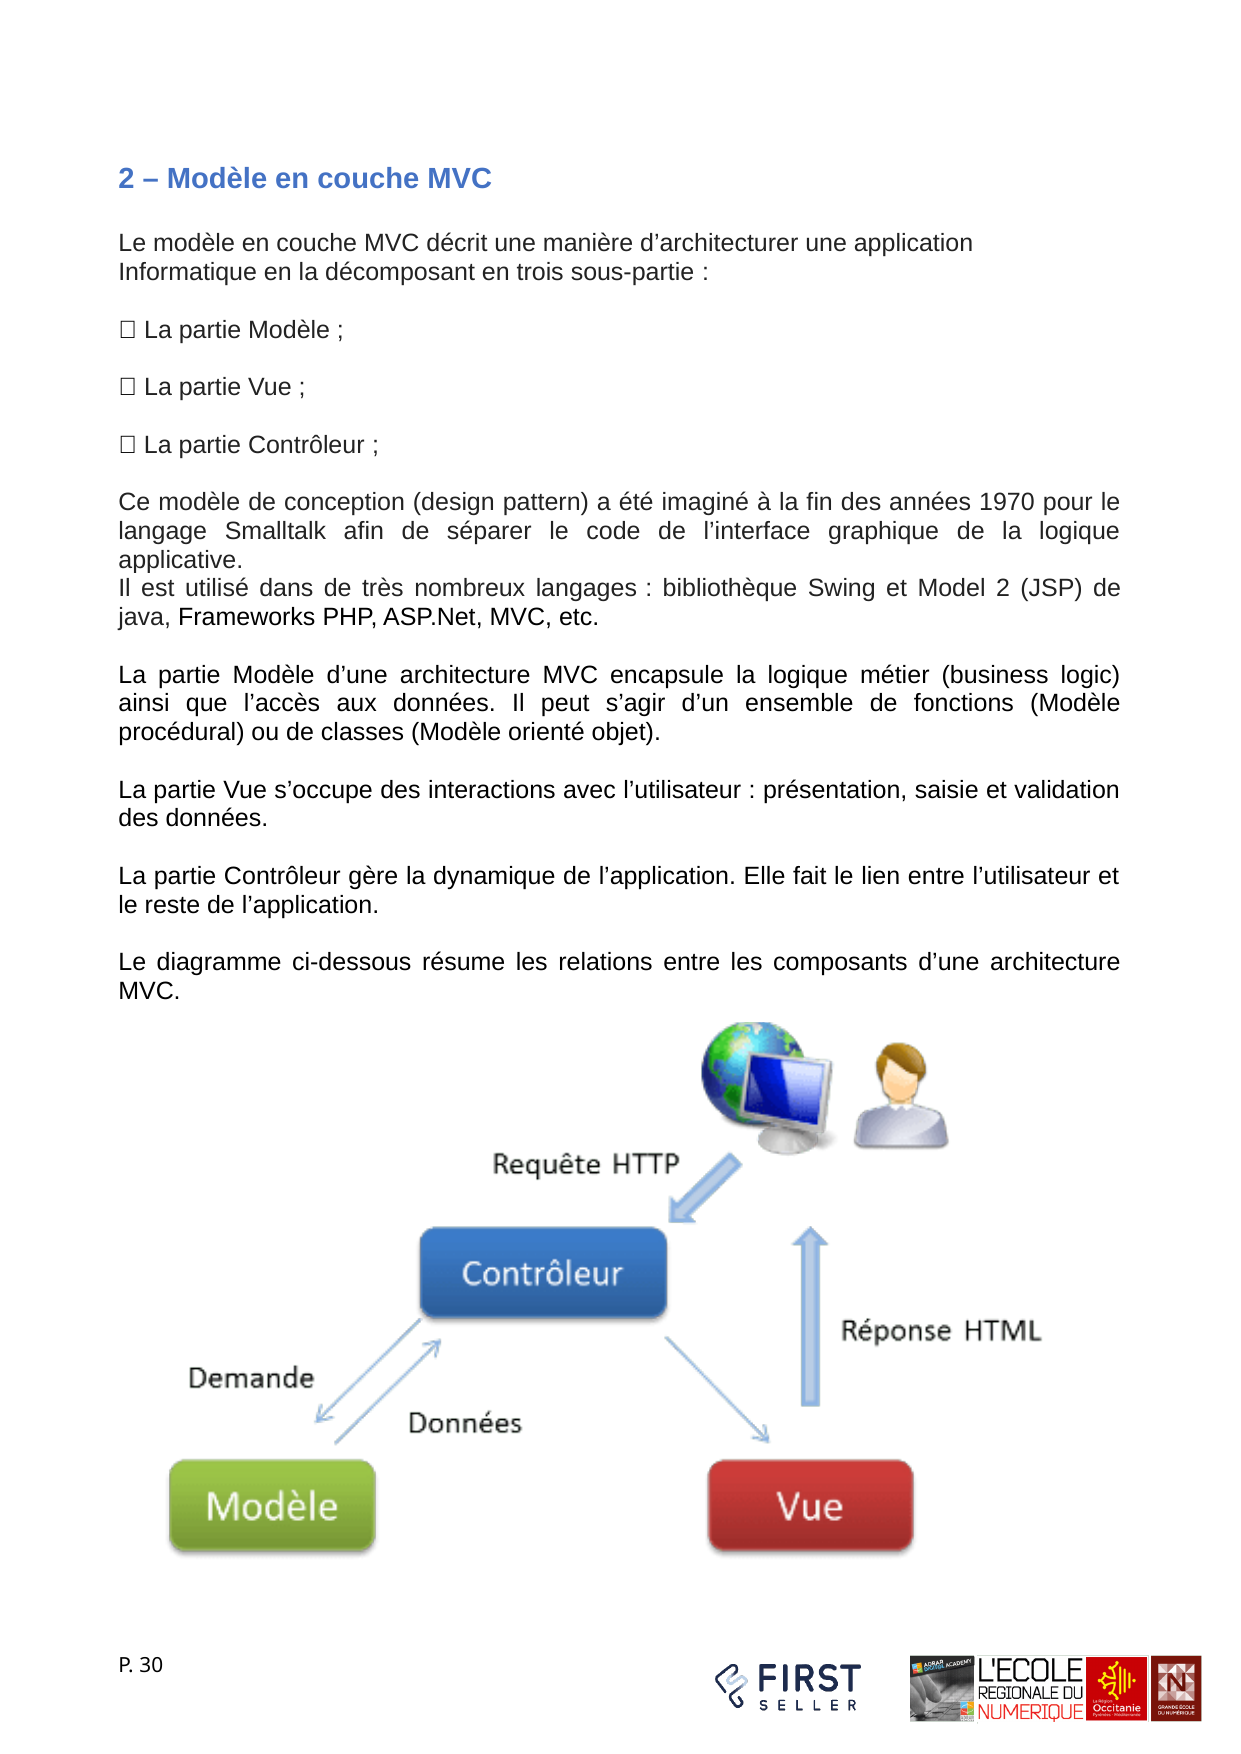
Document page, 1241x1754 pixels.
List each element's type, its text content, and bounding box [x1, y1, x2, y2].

text  La partie Modèle ; [118, 314, 1122, 343]
text Le diagramme ci-dessous résume les relations entre les composants d’une architecture MVC. [118, 947, 1122, 1004]
subtitle 2 – Modèle en couche MVC [118, 161, 1122, 195]
text La partie Modèle d’une architecture MVC encapsule la logique métier (business logic) ainsi que l’accès aux données. Il peut s’agir d’un ensemble de fonctions (Modèle procédural) ou de classes (Modèle orienté objet). [118, 659, 1122, 746]
text Informatique en la décomposant en trois sous-partie : [118, 257, 1122, 286]
text Il est utilisé dans de très nombreux langages : bibliothèque Swing et Model 2 (JSP) de java, Frameworks PHP, ASP.Net, MVC, etc. [118, 573, 1122, 631]
text  La partie Contrôleur ; [118, 429, 1122, 458]
text Le modèle en couche MVC décrit une manière d’architecturer une application [118, 228, 1122, 257]
text  La partie Vue ; [118, 372, 1122, 401]
text La partie Vue s’occupe des interactions avec l’utilisateur : présentation, saisie et validation des données. [118, 774, 1122, 832]
text La partie Contrôleur gère la dynamique de l’application. Elle fait le lien entre l’utilisateur et le reste de l’application. [118, 861, 1122, 918]
text Ce modèle de conception (design pattern) a été imaginé à la fin des années 1970 pour le langage Smalltalk afin de séparer le code de l’interface graphique de la logique applicative. [118, 487, 1122, 573]
